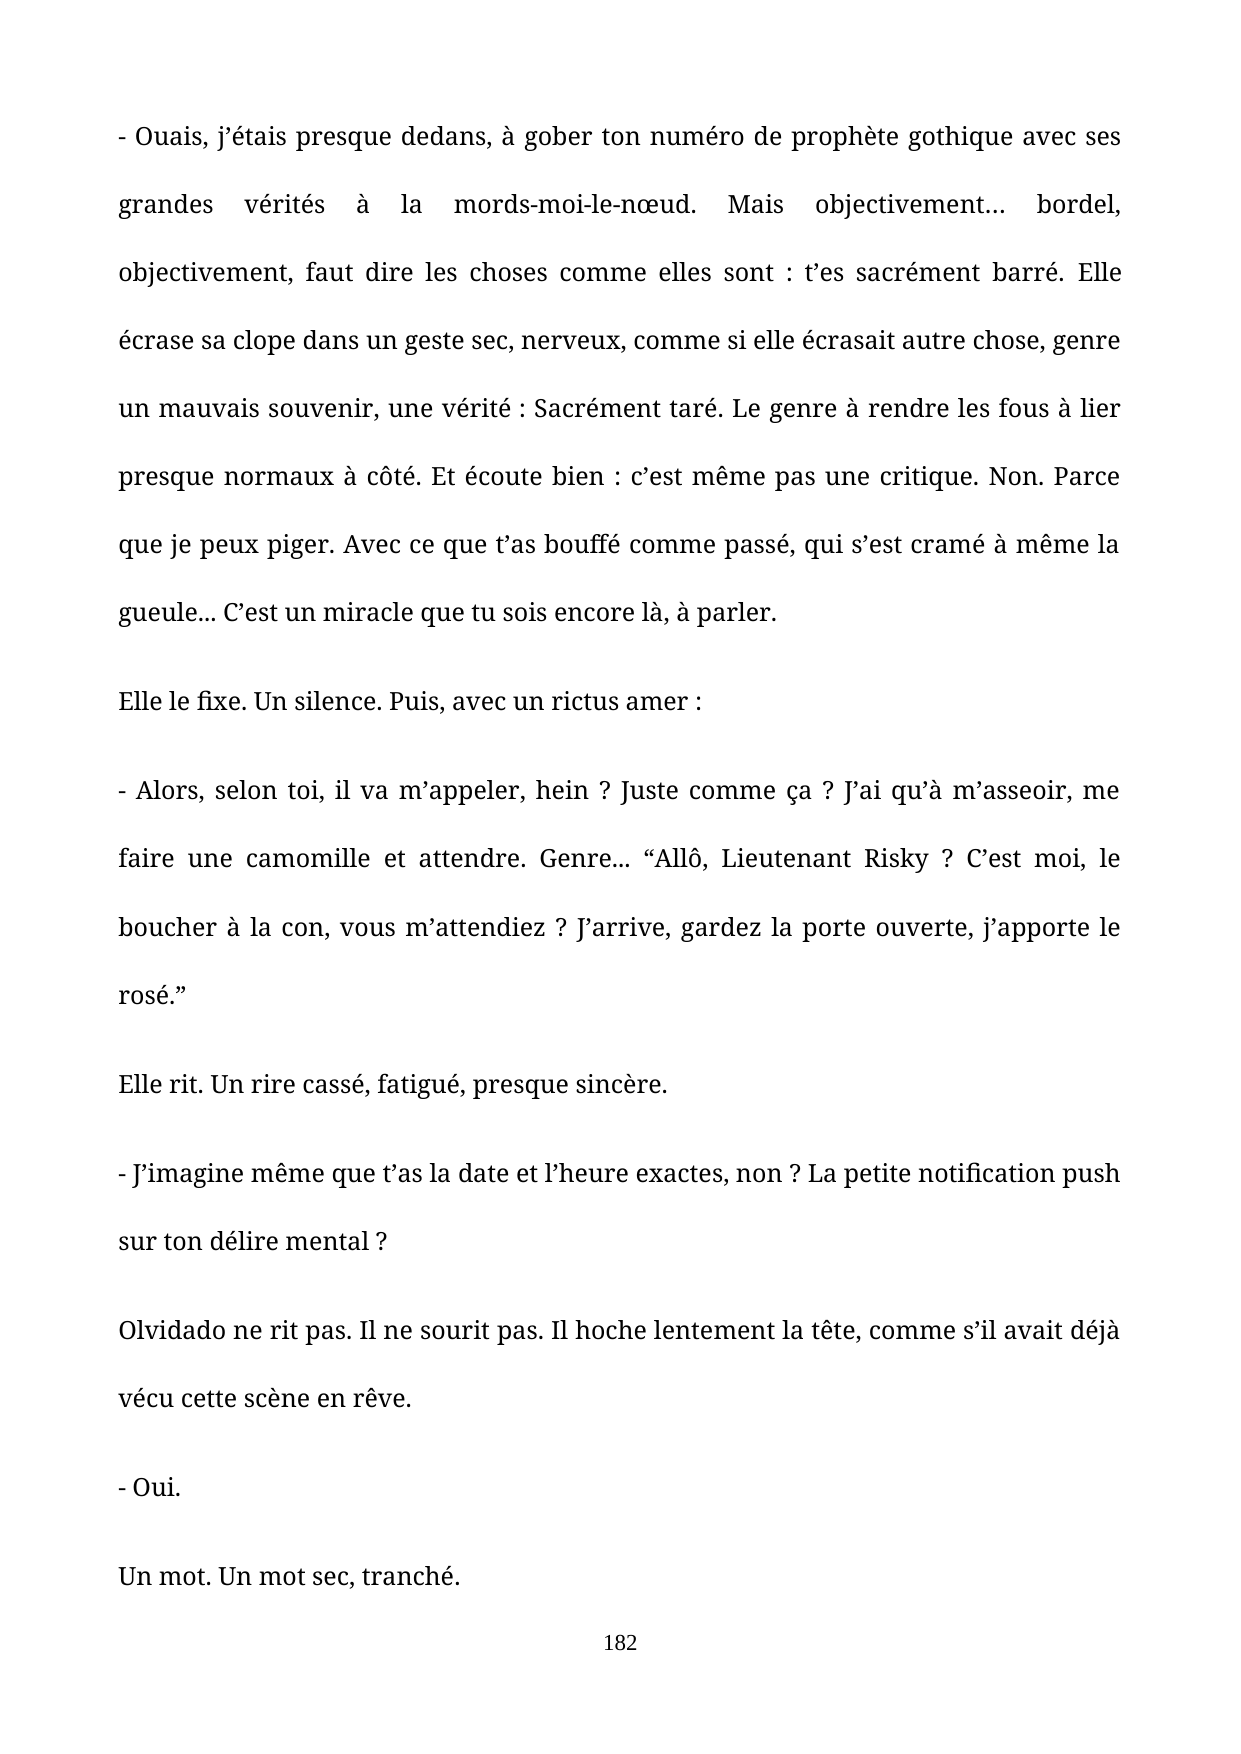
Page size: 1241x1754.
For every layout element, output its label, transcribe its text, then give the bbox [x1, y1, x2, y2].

text - Alors, selon toi, il va m’appeler, hein ? Juste comme ça ? J’ai qu’à m’asseoir, me faire une camomille et attendre. Genre... “Allô, Lieutenant Risky ? C’est moi, le boucher à la con, vous m’attendiez ? J’arrive, gardez la porte ouverte, j’apporte le rosé.” [118, 773, 1122, 1011]
text - Oui. [118, 1469, 1122, 1503]
text Un mot. Un mot sec, tranché. [118, 1558, 1122, 1592]
text Olvidado ne rit pas. Il ne sourit pas. Il hoche lentement la tête, comme s’il avait déjà vécu cette scène en rêve. [118, 1312, 1122, 1414]
text - J’imagine même que t’as la date et l’heure exactes, non ? La petite notification push sur ton délire mental ? [118, 1155, 1122, 1257]
text Elle rit. Un rire cassé, fatigué, presque sincère. [118, 1066, 1122, 1100]
text Elle le fixe. Un silence. Puis, avec un rictus amer : [118, 684, 1122, 718]
text - Ouais, j’étais presque dedans, à gober ton numéro de prophète gothique avec ses grandes vérités à la mords-moi-le-nœud. Mais objectivement… bordel, objectivement, faut dire les choses comme elles sont : t’es sacrément barré. Elle écrase sa clope dans un geste sec, nerveux, comme si elle écrasait autre chose, genre un mauvais souvenir, une vérité : Sacrément taré. Le genre à rendre les fous à lier presque normaux à côté. Et écoute bien : c’est même pas une critique. Non. Parce que je peux piger. Avec ce que t’as bouffé comme passé, qui s’est cramé à même la gueule... C’est un miracle que tu sois encore là, à parler. [118, 118, 1122, 629]
